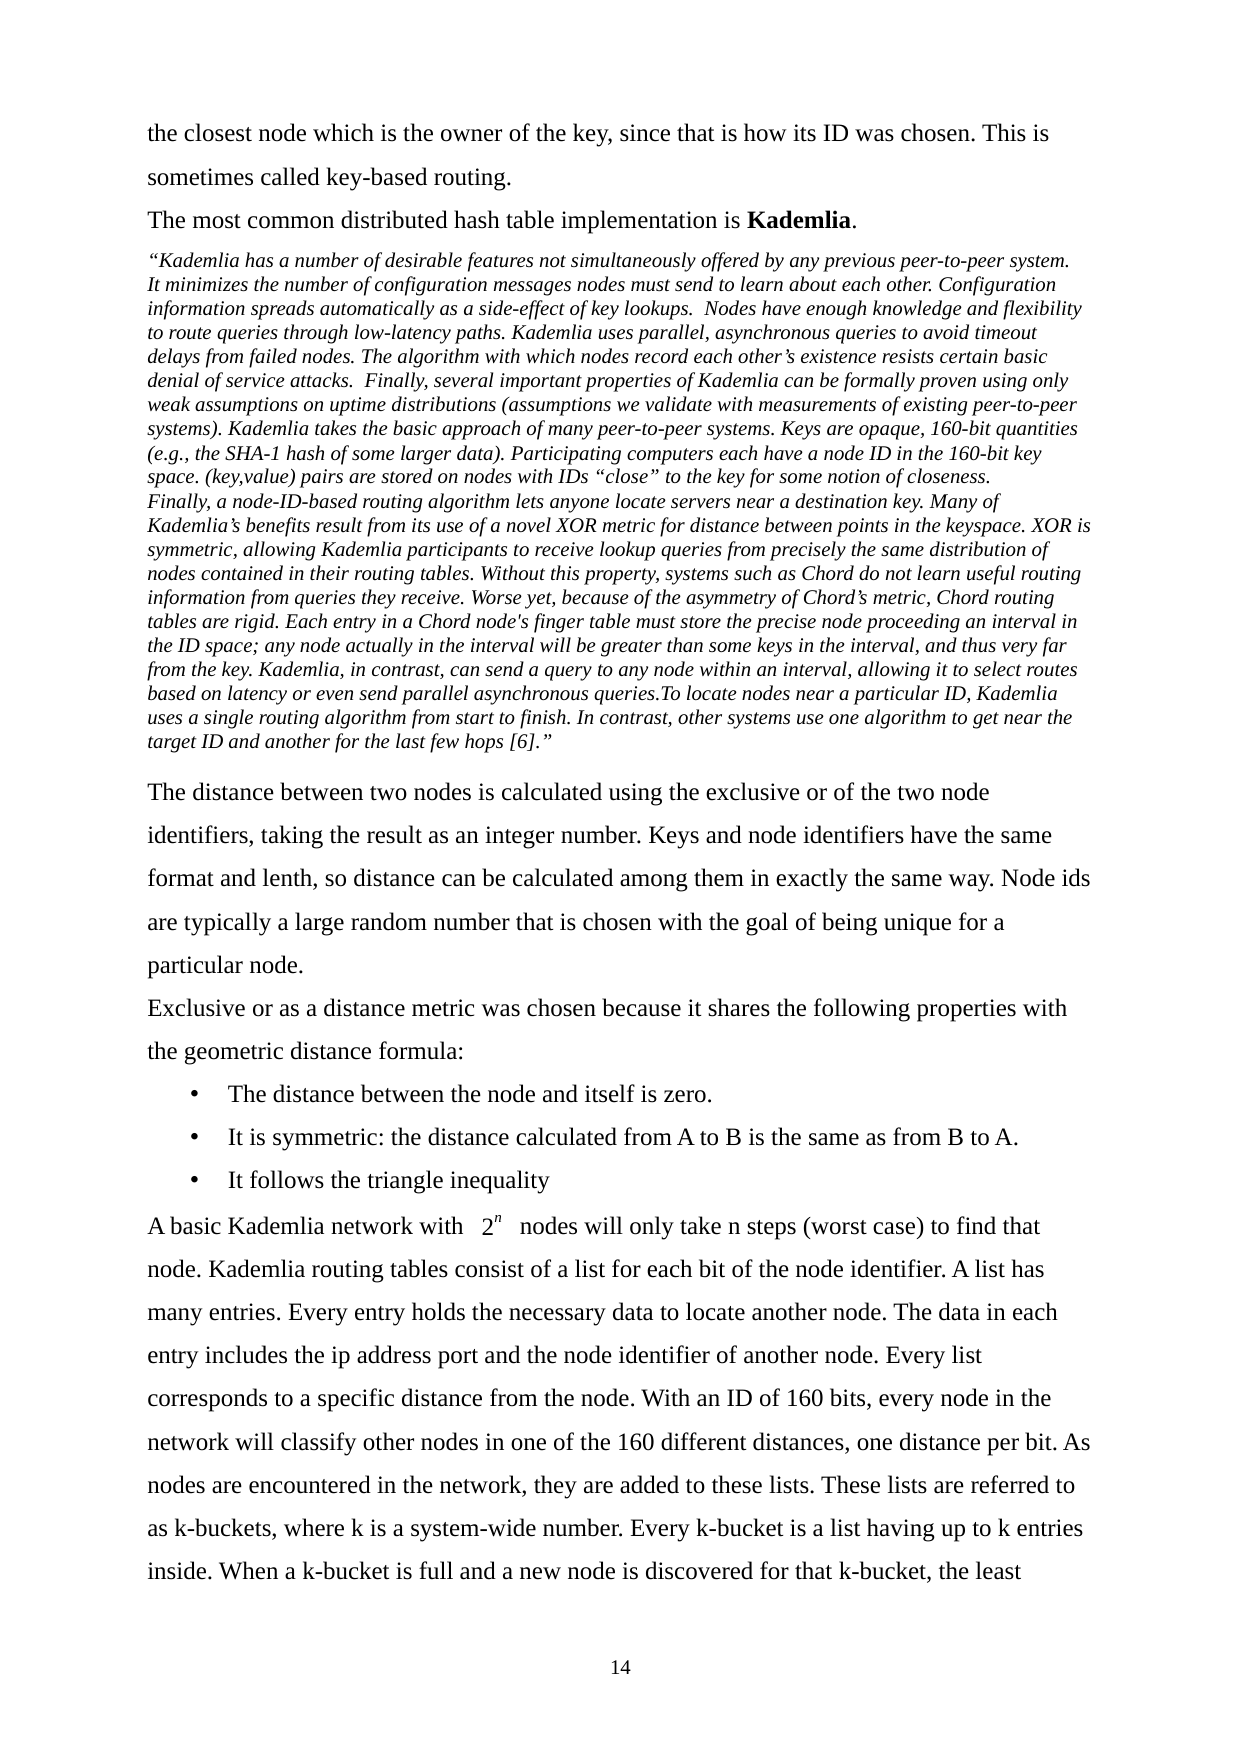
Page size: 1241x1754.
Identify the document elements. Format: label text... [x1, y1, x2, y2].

list It follows the triangle inequality [190, 1165, 1093, 1194]
text Exclusive or as a distance metric was chosen because it shares the following properties with the geometric distance formula: [147, 993, 1093, 1065]
list It is symmetric: the distance calculated from A to B is the same as from B to A. [190, 1122, 1093, 1151]
text “Kademlia has a number of desirable features not simultaneously offered by any previous peer-to-peer system. It minimizes the number of configuration messages nodes must send to learn about each other. Configuration information spreads automatically as a side-effect of key lookups. Nodes have enough knowledge and flexibility to route queries through low-latency paths. Kademlia uses parallel, asynchronous queries to avoid timeout delays from failed nodes. The algorithm with which nodes record each other’s existence resists certain basic denial of service attacks. Finally, several important properties of Kademlia can be formally proven using only weak assumptions on uptime distributions (assumptions we validate with measurements of existing peer-to-peer systems). Kademlia takes the basic approach of many peer-to-peer systems. Keys are opaque, 160-bit quantities (e.g., the SHA-1 hash of some larger data). Participating computers each have a node ID in the 160-bit key space. (key,value) pairs are stored on nodes with IDs “close” to the key for some notion of closeness. [147, 248, 1093, 488]
text The distance between two nodes is calculated using the exclusive or of the two node identifiers, taking the result as an integer number. Keys and node identifiers have the same format and lenth, so distance can be calculated among them in exactly the same way. Node ids are typically a large random number that is chosen with the goal of being unique for a particular node. [147, 777, 1093, 978]
list The distance between the node and itself is zero. [190, 1079, 1093, 1108]
text A basic Kademlia network withnodes will only take n steps (worst case) to find that node. Kademlia routing tables consist of a list for each bit of the node identifier. A list has many entries. Every entry holds the necessary data to locate another node. The data in each entry includes the ip address port and the node identifier of another node. Every list corresponds to a specific distance from the node. With an ID of 160 bits, every node in the network will classify other nodes in one of the 160 different distances, one distance per bit. As nodes are encountered in the network, they are added to these lists. These lists are referred to as k-buckets, where k is a system-wide number. Every k-bucket is a list having up to k entries inside. When a k-bucket is full and a new node is discovered for that k-bucket, the least [147, 1208, 1093, 1585]
text The most common distributed hash table implementation is Kademlia. [147, 205, 1093, 233]
text Finally, a node-ID-based routing algorithm lets anyone locate servers near a destination key. Many of Kademlia’s benefits result from its use of a novel XOR metric for distance between points in the keyspace. XOR is symmetric, allowing Kademlia participants to receive lookup queries from precisely the same distribution of nodes contained in their routing tables. Without this property, systems such as Chord do not learn useful routing information from queries they receive. Worse yet, because of the asymmetry of Chord’s metric, Chord routing tables are rigid. Each entry in a Chord node's finger table must store the precise node proceeding an interval in the ID space; any node actually in the interval will be greater than some keys in the interval, and thus very far from the key. Kademlia, in contrast, can send a query to any node within an interval, allowing it to select routes based on latency or even send parallel asynchronous queries.To locate nodes near a particular ID, Kademlia uses a single routing algorithm from start to finish. In contrast, other systems use one algorithm to get near the target ID and another for the last few hops [6].” [147, 488, 1093, 753]
text the closest node which is the owner of the key, since that is how its ID was chosen. This is sometimes called key-based routing. [147, 118, 1093, 190]
